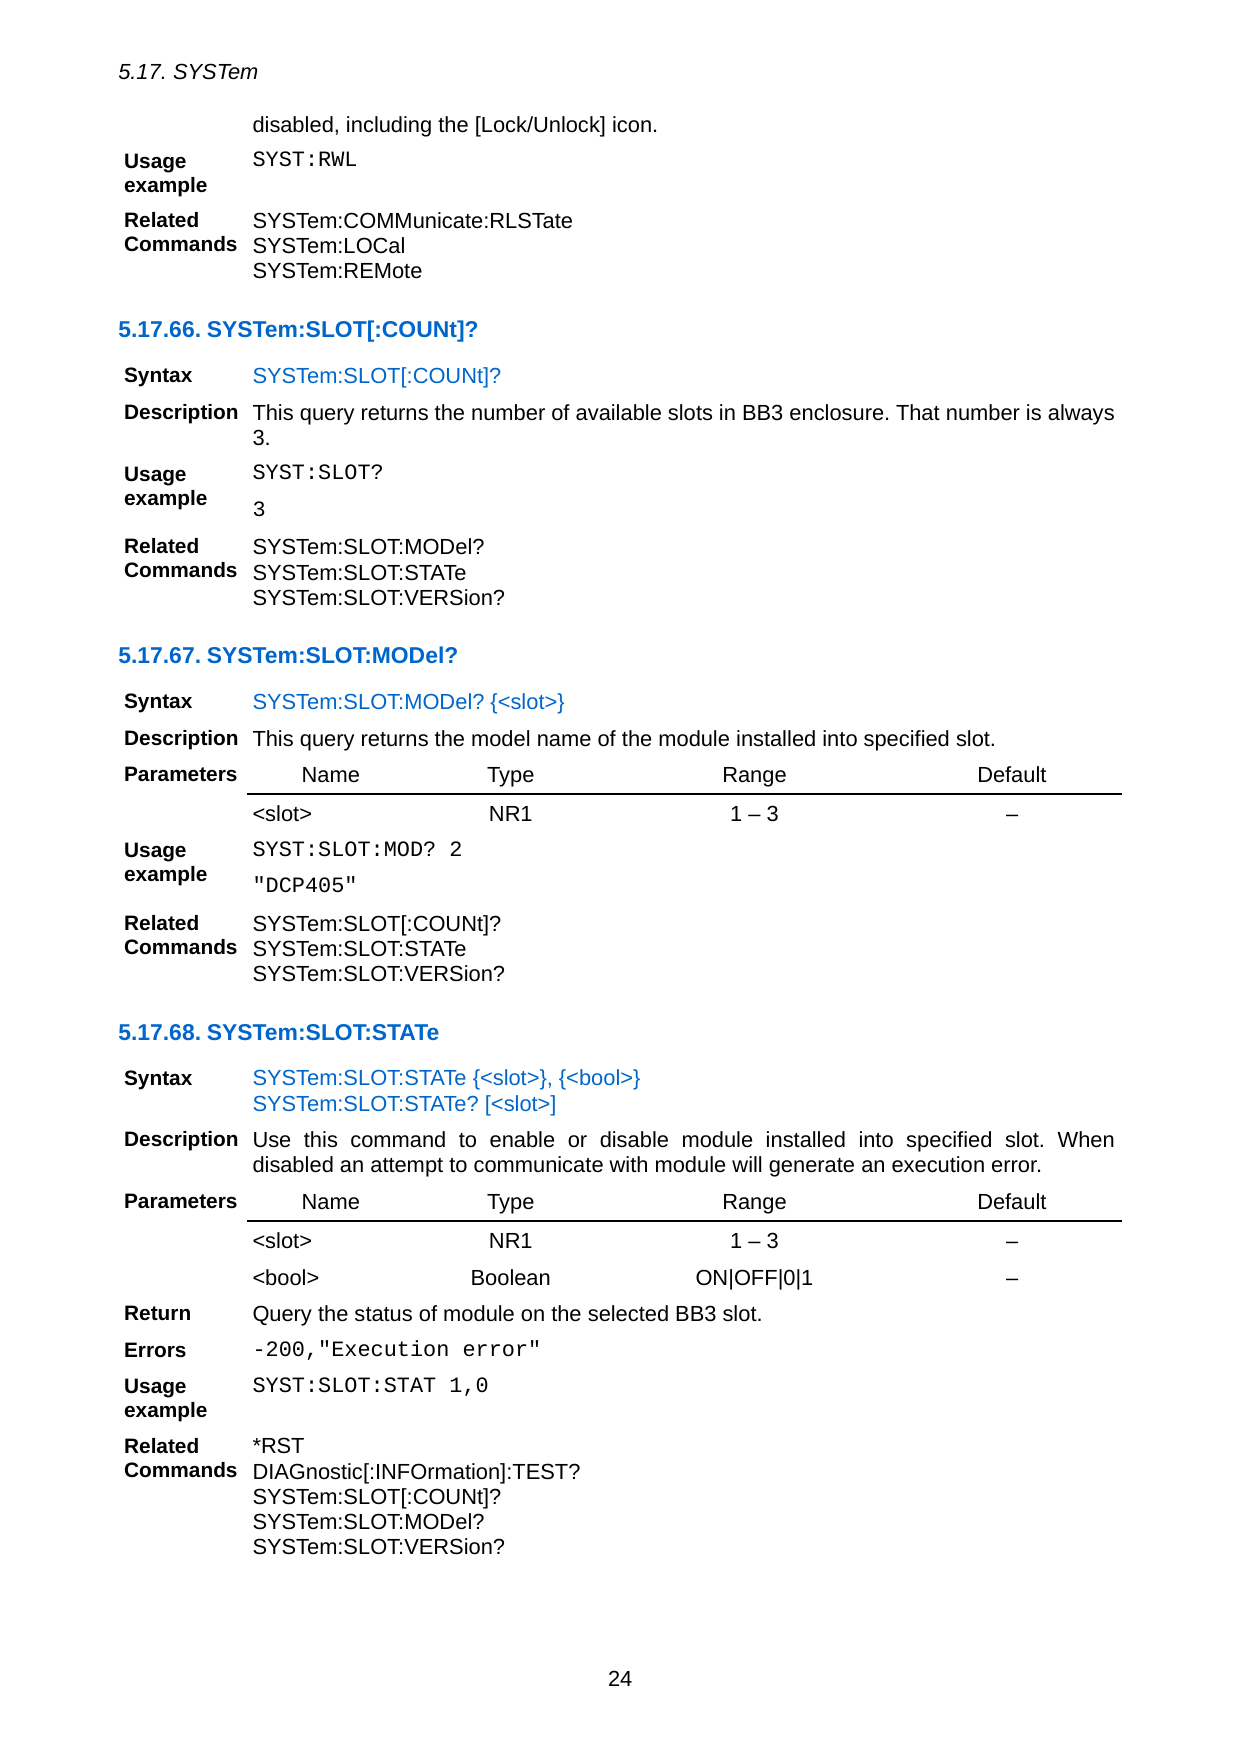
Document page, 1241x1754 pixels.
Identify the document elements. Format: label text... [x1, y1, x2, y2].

table_cell Query the status of module on the selected BB3 slot. [247, 1295, 1122, 1332]
table_cell NR1 [414, 795, 607, 832]
table_cell Related Commands [118, 905, 247, 992]
table_cell Parameters [118, 1183, 247, 1295]
table_header Syntax [118, 683, 247, 720]
subtitle SYSTem:SLOT:STATe [118, 1018, 1122, 1045]
table_header SYSTem:SLOT:MODel? {<slot>} [247, 683, 1122, 720]
table_cell Usage example [118, 832, 247, 905]
table_cell [118, 106, 247, 143]
table_cell Errors [118, 1332, 247, 1368]
table_cell Usage example [118, 456, 247, 528]
table_header Syntax [118, 357, 247, 394]
table_cell *RST DIAGnostic[:INFOrmation]:TEST? SYSTem:SLOT[:COUNt]? SYSTem:SLOT:MODel? SYSTem:SLOT:VERSion? [247, 1428, 1122, 1565]
subtitle SYSTem:SLOT:MODel? [118, 642, 1122, 668]
table_cell Description [118, 394, 247, 456]
table_cell Range [607, 757, 902, 793]
table_cell – [902, 1222, 1122, 1259]
table_cell -200,"Execution error" [247, 1332, 1122, 1368]
table_cell SYSTem:SLOT[:COUNt]? SYSTem:SLOT:STATe SYSTem:SLOT:VERSion? [247, 905, 1122, 992]
table_cell Description [118, 1121, 247, 1183]
table_cell 1 – 3 [607, 795, 902, 832]
table_header SYSTem:SLOT:STATe {<slot>}, {<bool>} SYSTem:SLOT:STATe? [<slot>] [247, 1060, 1122, 1121]
table_cell Related Commands [118, 1428, 247, 1565]
table_cell SYST:SLOT:STAT 1,0 [247, 1368, 1122, 1428]
table_cell ON|OFF|0|1 [607, 1259, 902, 1295]
table_cell Default [902, 757, 1122, 793]
table_cell <slot> [247, 1222, 414, 1259]
table_cell This query returns the model name of the module installed into specified slot. [247, 720, 1122, 757]
table_cell Description [118, 720, 247, 757]
table_cell Usage example [118, 1368, 247, 1428]
table_cell Range [607, 1183, 902, 1220]
table_cell 1 – 3 [607, 1222, 902, 1259]
table_cell Usage example [118, 143, 247, 202]
table_cell Default [902, 1183, 1122, 1220]
table_cell SYST:SLOT:MOD? 2 "DCP405" [247, 832, 1122, 905]
table_cell This query returns the number of available slots in BB3 enclosure. That number is always 3. [247, 394, 1122, 456]
table_header Syntax [118, 1060, 247, 1121]
table_cell – [902, 795, 1122, 832]
table_cell <bool> [247, 1259, 414, 1295]
table_cell SYST:SLOT? 3 [247, 456, 1122, 528]
subtitle SYSTem:SLOT[:COUNt]? [118, 316, 1122, 342]
table_cell – [902, 1259, 1122, 1295]
table_cell Related Commands [118, 202, 247, 289]
table_cell Type [414, 757, 607, 793]
table_cell Return [118, 1295, 247, 1332]
table_header SYSTem:SLOT[:COUNt]? [247, 357, 1122, 394]
table_cell Parameters [118, 757, 247, 832]
table_cell NR1 [414, 1222, 607, 1259]
table_cell disabled, including the [Lock/Unlock] icon. [247, 106, 1122, 143]
table_cell Name [247, 1183, 414, 1220]
table_cell SYSTem:COMMunicate:RLSTate SYSTem:LOCal SYSTem:REMote [247, 202, 1122, 289]
table_cell SYST:RWL [247, 143, 1122, 202]
table_cell Name [247, 757, 414, 793]
table_cell <slot> [247, 795, 414, 832]
table_cell Related Commands [118, 529, 247, 616]
table_cell SYSTem:SLOT:MODel? SYSTem:SLOT:STATe SYSTem:SLOT:VERSion? [247, 529, 1122, 616]
table_cell Type [414, 1183, 607, 1220]
table_cell Use this command to enable or disable module installed into specified slot. When disabled an attempt to communicate with module will generate an execution error. [247, 1121, 1122, 1183]
table_cell Boolean [414, 1259, 607, 1295]
